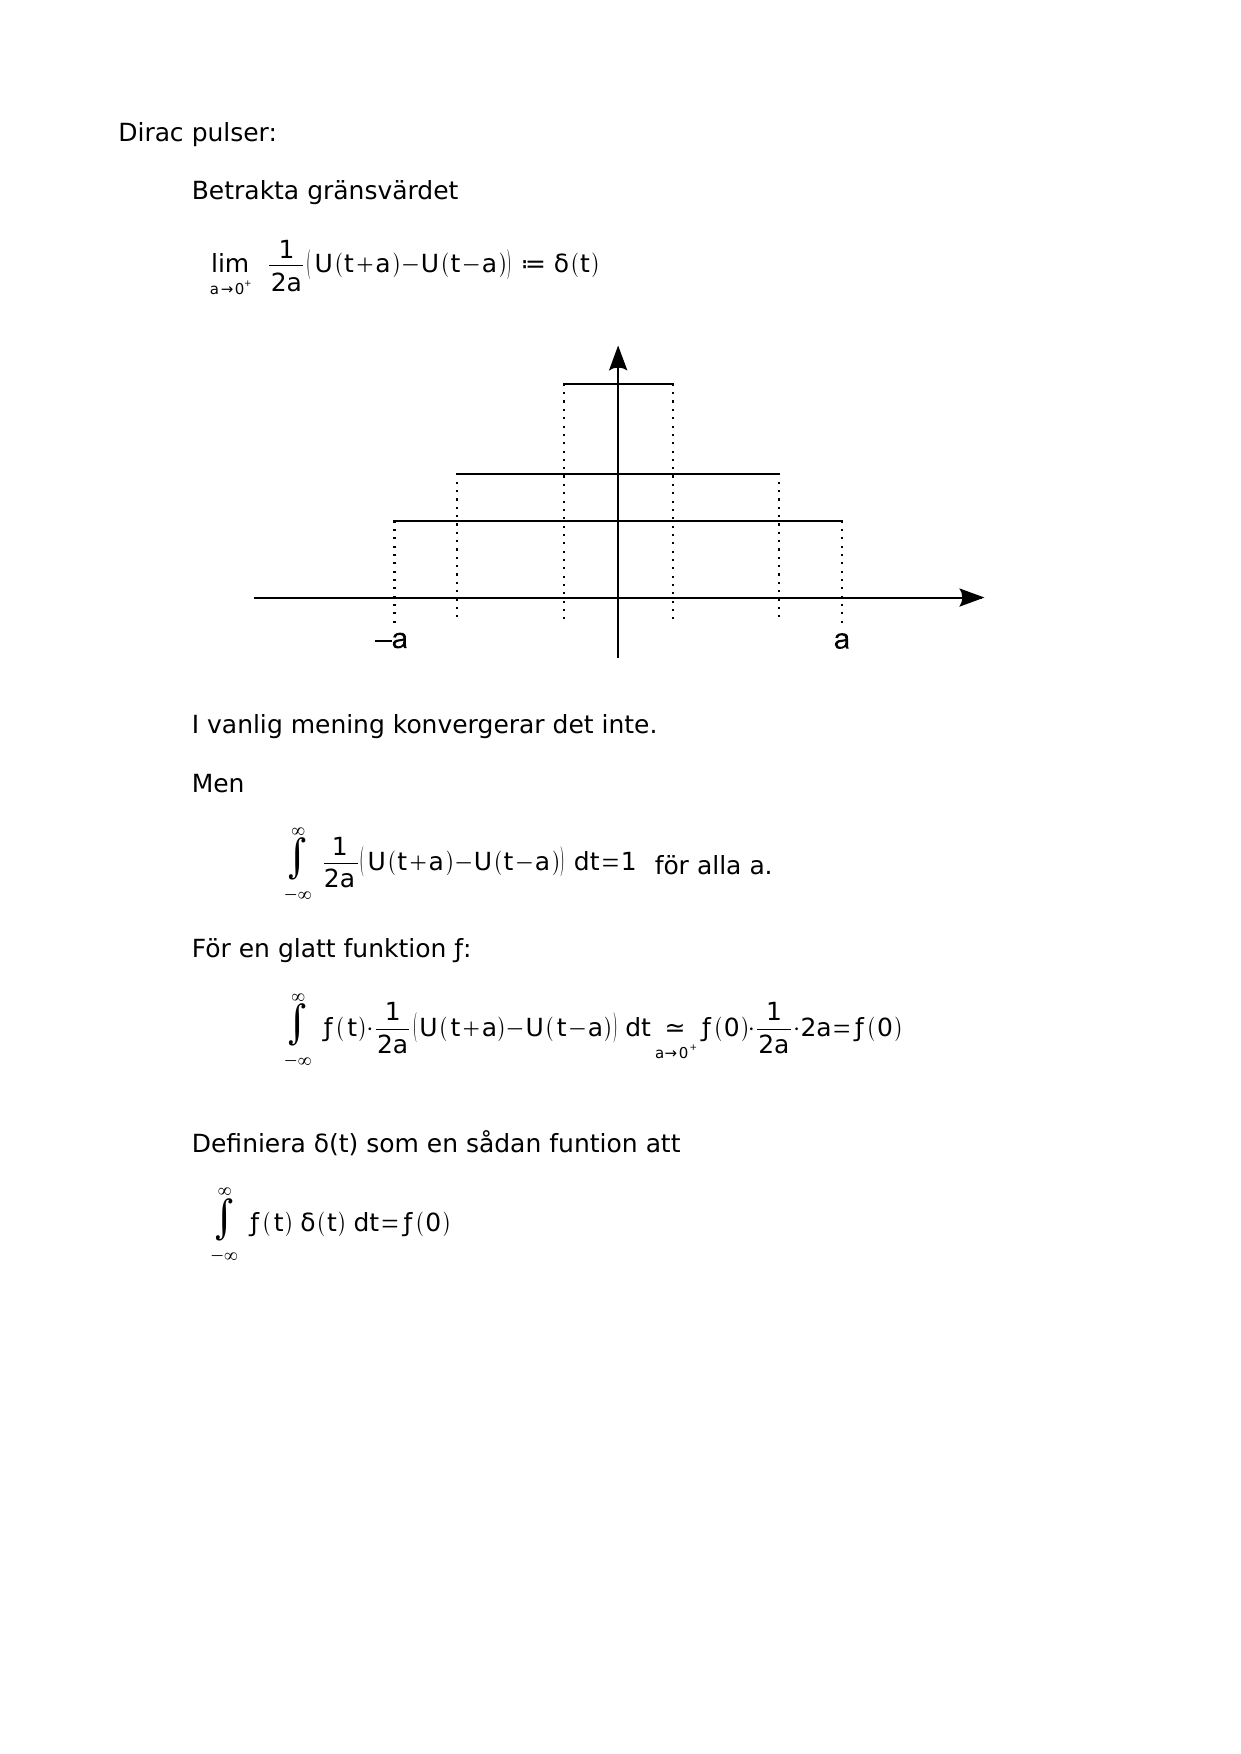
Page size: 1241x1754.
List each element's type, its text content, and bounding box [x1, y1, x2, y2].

text Dirac pulser: [118, 118, 1122, 147]
text för alla a. [118, 827, 1122, 905]
text Men [118, 769, 1122, 798]
text Betrakta gränsvärdet [118, 176, 1122, 206]
text I vanlig mening konvergerar det inte. [118, 710, 1122, 739]
text För en glatt funktion ƒ: [118, 934, 1122, 963]
text Definiera δ(t) som en sådan funtion att [118, 1129, 1122, 1158]
